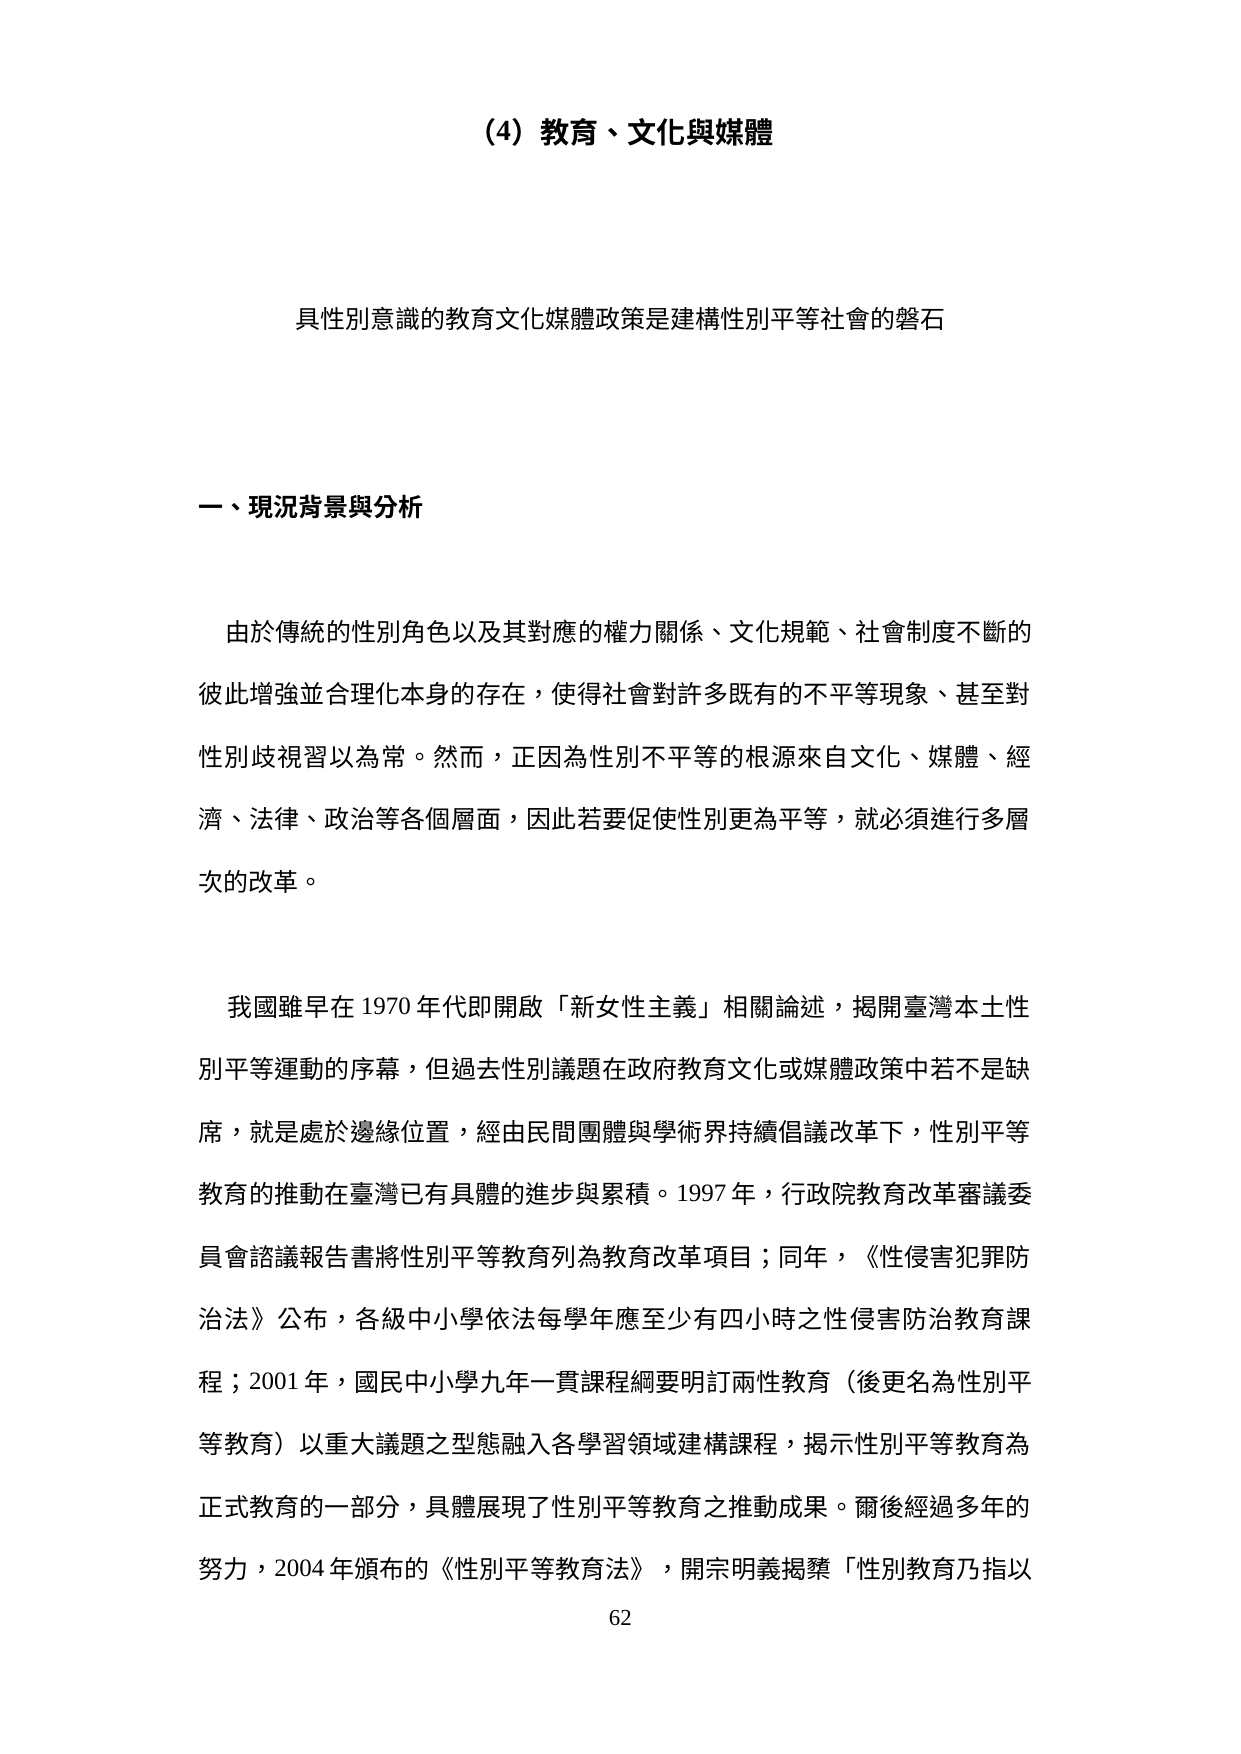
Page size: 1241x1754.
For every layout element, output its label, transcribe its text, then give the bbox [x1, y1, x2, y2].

table_cell 由於傳統的性別角色以及其對應的權力關係、文化規範、社會制度不斷的彼此增強並合理化本身的存在，使得社會對許多既有的不平等現象、甚至對性別歧視習以為常。然而，正因為性別不平等的根源來自文化、媒體、經濟、法律、政治等各個層面，因此若要促使性別更為平等，就必須進行多層次的改革。 [188, 526, 1044, 901]
table_header 一、現況背景與分析 [188, 401, 1044, 526]
list 教育、文化與媒體 [187, 89, 1053, 151]
text 具性別意識的教育文化媒體政策是建構性別平等社會的磐石 [187, 276, 1053, 339]
table_cell 我國雖早在1970年代即開啟「新女性主義」相關論述，揭開臺灣本土性別平等運動的序幕，但過去性別議題在政府教育文化或媒體政策中若不是缺席，就是處於邊緣位置，經由民間團體與學術界持續倡議改革下，性別平等教育的推動在臺灣已有具體的進步與累積。1997年，行政院教育改革審議委員會諮議報告書將性別平等教育列為教育改革項目；同年，《性侵害犯罪防治法》公布，各級中小學依法每學年應至少有四小時之性侵害防治教育課程；2001年，國民中小學九年一貫課程綱要明訂兩性教育（後更名為性別平等教育）以重大議題之型態融入各學習領域建構課程，揭示性別平等教育為正式教育的一部分，具體展現了性別平等教育之推動成果。爾後經過多年的努力，2004年頒布的《性別平等教育法》，開宗明義揭櫫「性別教育乃指以 [188, 901, 1044, 1589]
